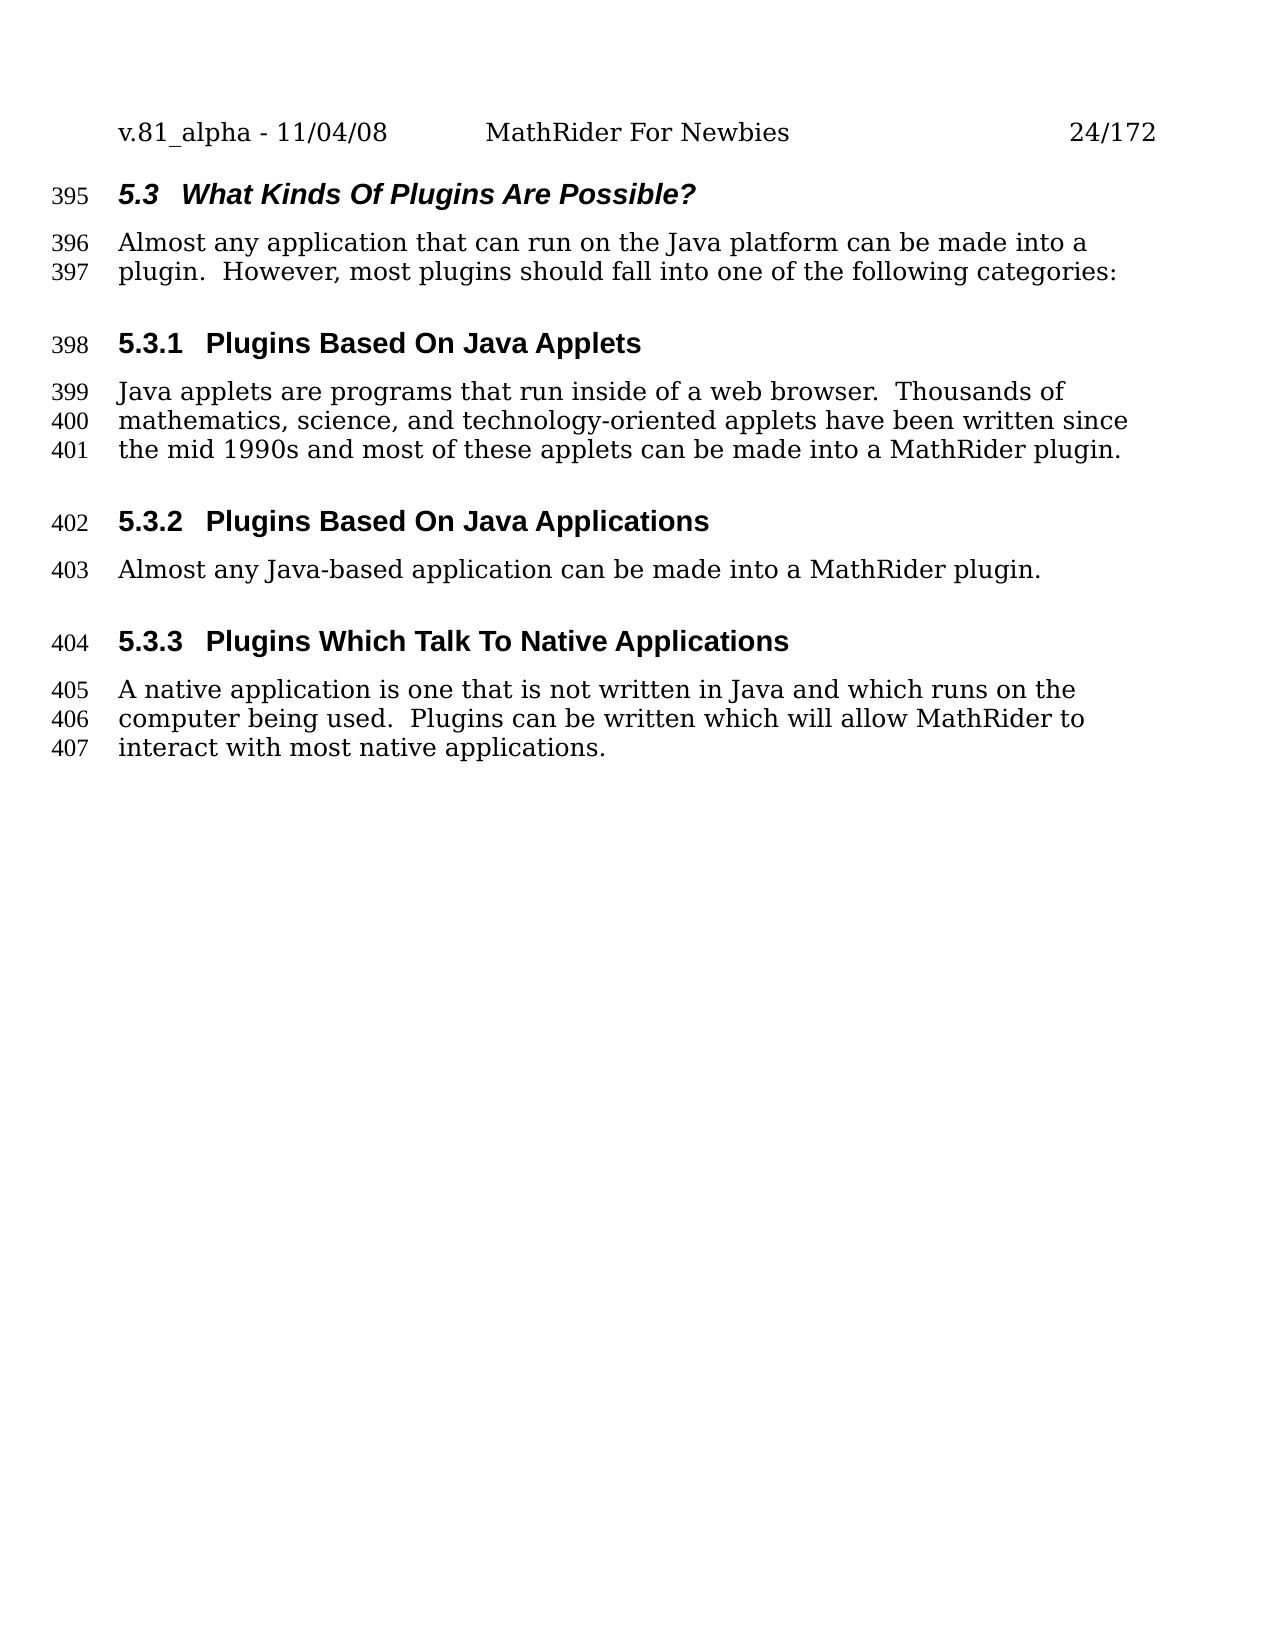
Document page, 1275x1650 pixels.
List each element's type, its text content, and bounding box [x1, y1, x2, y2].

subtitle Plugins Which Talk To Native Applications [118, 624, 1157, 657]
subtitle What Kinds Of Plugins Are Possible? [118, 177, 1157, 210]
text Almost any Java-based application can be made into a MathRider plugin. [118, 555, 1157, 584]
text A native application is one that is not written in Java and which runs on the computer being used. Plugins can be written which will allow MathRider to interact with most native applications. [118, 675, 1157, 763]
subtitle Plugins Based On Java Applications [118, 504, 1157, 537]
text Java applets are programs that run inside of a web browser. Thousands of mathematics, science, and technology-oriented applets have been written since the mid 1990s and most of these applets can be made into a MathRider plugin. [118, 377, 1157, 465]
text Almost any application that can run on the Java platform can be made into a plugin. However, most plugins should fall into one of the following categories: [118, 228, 1157, 287]
subtitle Plugins Based On Java Applets [118, 326, 1157, 359]
